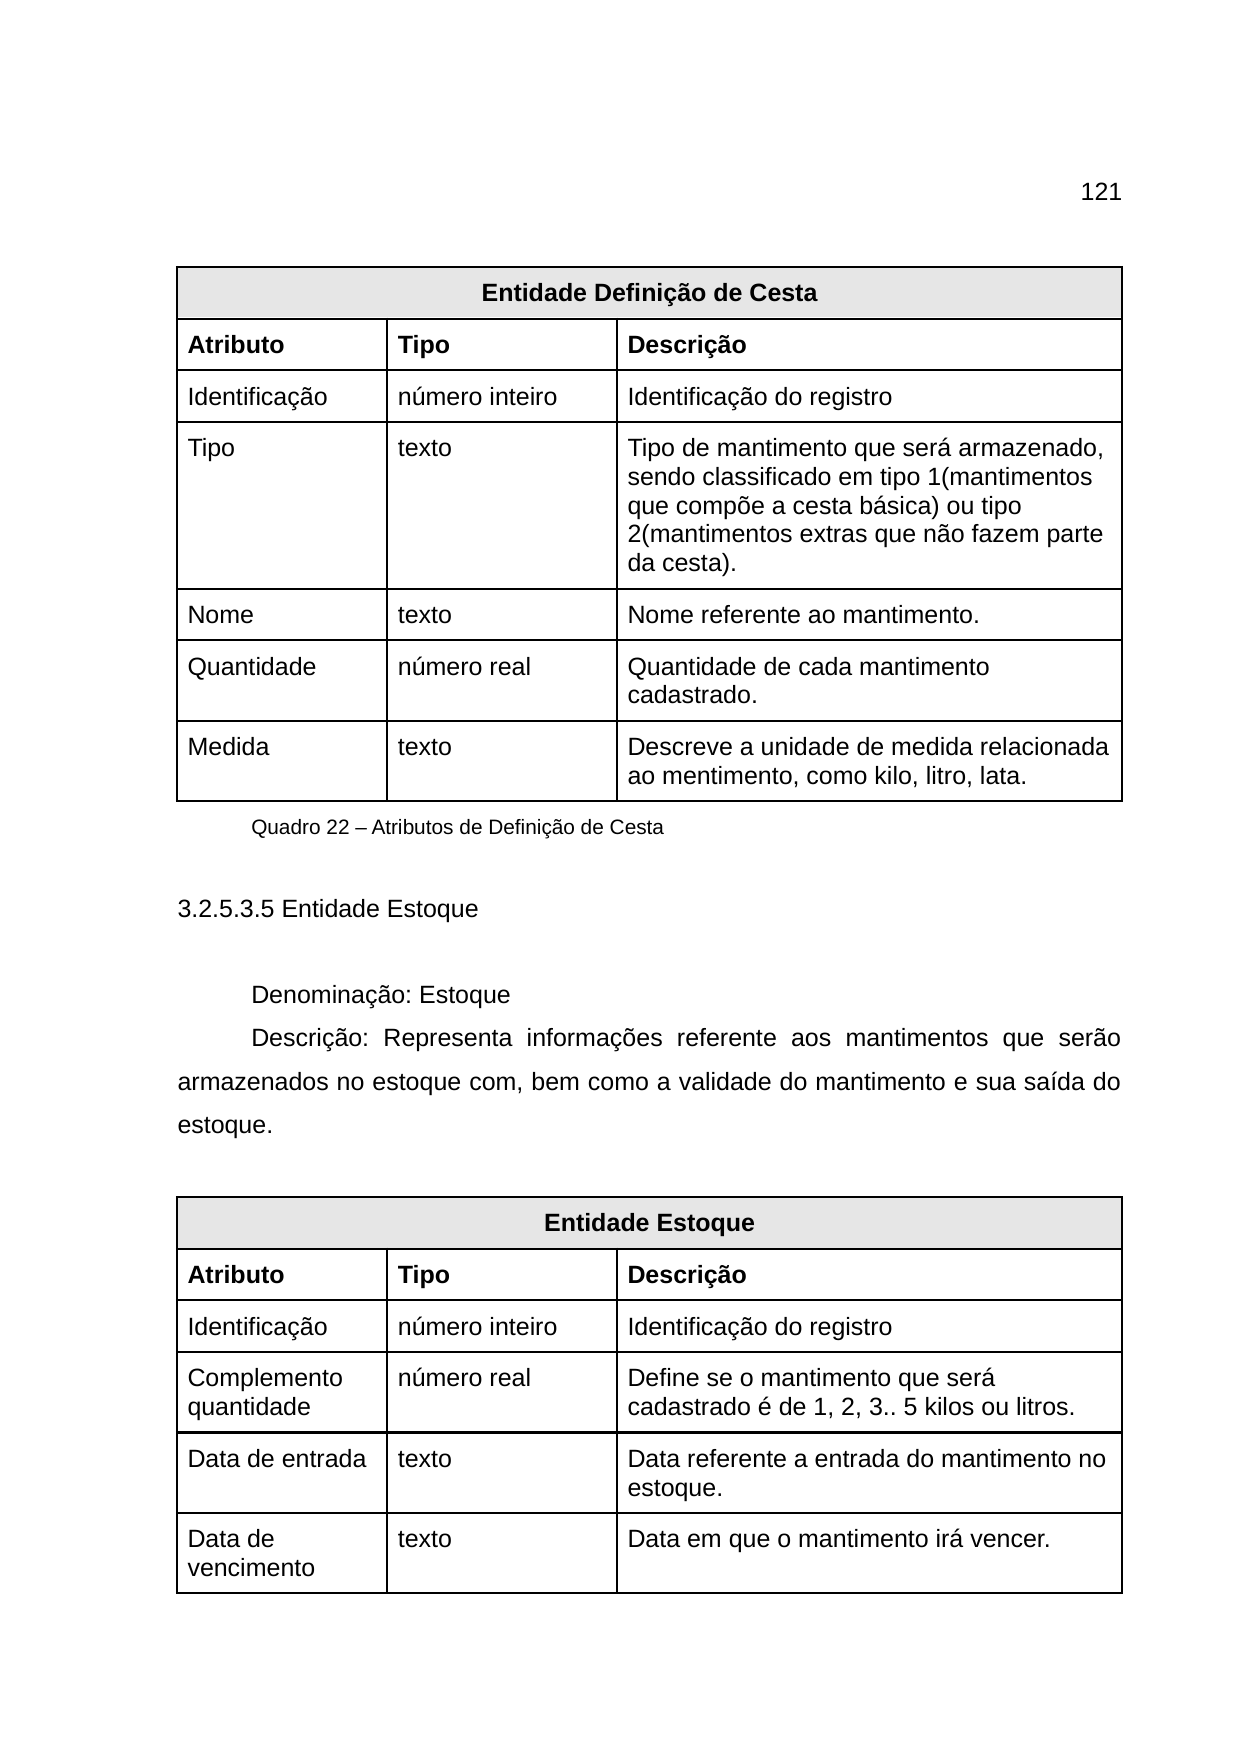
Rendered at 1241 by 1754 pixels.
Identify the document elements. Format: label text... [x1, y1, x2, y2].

table_cell Descreve a unidade de medida relacionada ao mentimento, como kilo, litro, lata. [618, 722, 1121, 800]
table_cell Atributo [178, 320, 386, 369]
table_cell número real [388, 641, 616, 719]
table_cell Tipo [388, 320, 616, 369]
table_cell Quantidade [178, 641, 386, 719]
table_cell número inteiro [388, 371, 616, 421]
table_cell número inteiro [388, 1301, 616, 1351]
table_cell Nome referente ao mantimento. [618, 590, 1121, 639]
text Quadro 22 – Atributos de Definição de Cesta [177, 814, 1122, 838]
table_cell Complemento quantidade [178, 1353, 386, 1431]
table_cell Data de entrada [178, 1434, 386, 1512]
table_cell Data de vencimento [178, 1514, 386, 1592]
table_cell texto [388, 1434, 616, 1512]
table_cell Nome [178, 590, 386, 639]
table_cell Atributo [178, 1250, 386, 1299]
table_cell texto [388, 423, 616, 587]
table_cell texto [388, 1514, 616, 1592]
table_cell Tipo [178, 423, 386, 587]
table_cell Medida [178, 722, 386, 800]
table_cell Identificação [178, 371, 386, 421]
table_cell Identificação do registro [618, 371, 1121, 421]
text 3.2.5.3.5 Entidade Estoque [177, 894, 1122, 923]
table_cell Tipo [388, 1250, 616, 1299]
table_cell Descrição [618, 320, 1121, 369]
text Denominação: Estoque [177, 980, 1122, 1009]
table_cell Descrição [618, 1250, 1121, 1299]
table_cell texto [388, 590, 616, 639]
table_cell Tipo de mantimento que será armazenado, sendo classificado em tipo 1(mantimentos que compõe a cesta básica) ou tipo 2(mantimentos extras que não fazem parte da cesta). [618, 423, 1121, 587]
text Descrição: Representa informações referente aos mantimentos que serão armazenados no estoque com, bem como a validade do mantimento e sua saída do estoque. [177, 1023, 1122, 1138]
table_cell texto [388, 722, 616, 800]
table_cell Define se o mantimento que será cadastrado é de 1, 2, 3.. 5 kilos ou litros. [618, 1353, 1121, 1431]
table_header Entidade Definição de Cesta [178, 268, 1121, 317]
table_cell Quantidade de cada mantimento cadastrado. [618, 641, 1121, 719]
table_cell Data em que o mantimento irá vencer. [618, 1514, 1121, 1592]
table_header Entidade Estoque [178, 1198, 1121, 1248]
table_cell Identificação [178, 1301, 386, 1351]
table_cell Data referente a entrada do mantimento no estoque. [618, 1434, 1121, 1512]
table_cell número real [388, 1353, 616, 1431]
table_cell Identificação do registro [618, 1301, 1121, 1351]
